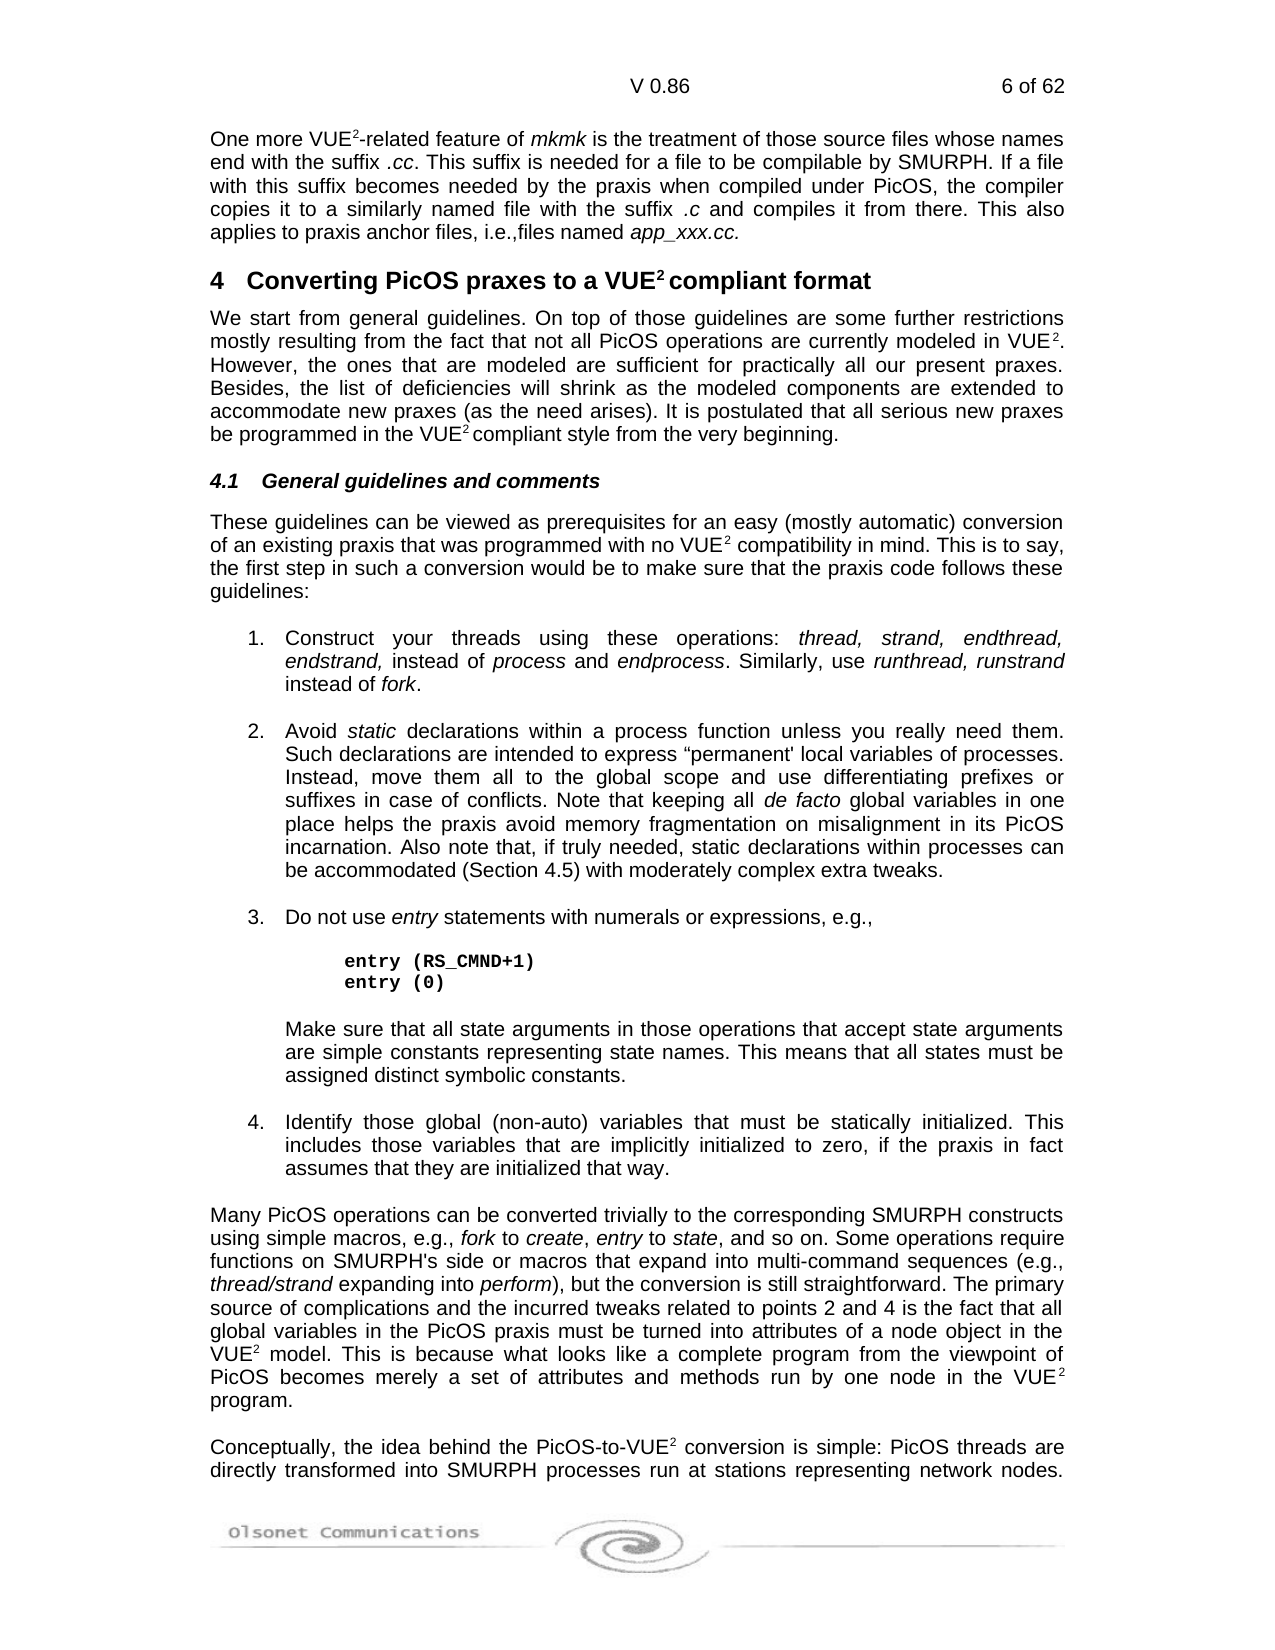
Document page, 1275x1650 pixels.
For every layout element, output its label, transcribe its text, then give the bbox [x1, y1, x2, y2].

subtitle General guidelines and comments [210, 469, 1065, 493]
list entry (RS_CMND+1) [307, 952, 1065, 973]
text Conceptually, the idea behind the PicOS-to-VUE2 conversion is simple: PicOS threads are directly transformed into SMURPH processes run at stations representing network nodes. [210, 1436, 1065, 1482]
text Many PicOS operations can be converted trivially to the corresponding SMURPH constructs using simple macros, e.g., fork to create, entry to state, and so on. Some operations require functions on SMURPH's side or macros that expand into multi-command sequences (e.g., thread/strand expanding into perform), but the conversion is still straightforward. The primary source of complications and the incurred tweaks related to points 2 and 4 is the fact that all global variables in the PicOS praxis must be turned into attributes of a node object in the VUE2 model. This is because what looks like a complete program from the viewpoint of PicOS becomes merely a set of attributes and methods run by one node in the VUE2 program. [210, 1203, 1065, 1412]
picture [210, 1504, 1065, 1596]
text One more VUE2-related feature of mkmk is the treatment of those source files whose names end with the suffix .cc. This suffix is needed for a file to be compilable by SMURPH. If a file with this suffix becomes needed by the praxis when compiled under PicOS, the compiler copies it to a similarly named file with the suffix .c and compiles it from there. This also applies to praxis anchor files, i.e.,files named app_xxx.cc. [210, 128, 1065, 244]
list Avoid static declarations within a process function unless you really need them. Such declarations are intended to express “permanent' local variables of processes. Instead, move them all to the global scope and use differentiating prefixes or suffixes in case of conflicts. Note that keeping all de facto global variables in one place helps the praxis avoid memory fragmentation on misalignment in its PicOS incarnation. Also note that, if truly needed, static declarations within processes can be accommodated (Section 4.5) with moderately complex extra tweaks. [247, 719, 1065, 882]
text We start from general guidelines. On top of those guidelines are some further restrictions mostly resulting from the fact that not all PicOS operations are currently modeled in VUE2. However, the ones that are modeled are sufficient for practically all our present praxes. Besides, the list of deficiencies will shrink as the modeled components are extended to accommodate new praxes (as the need arises). It is postulated that all serious new praxes be programmed in the VUE2 compliant style from the very beginning. [210, 307, 1065, 446]
text These guidelines can be viewed as prerequisites for an easy (mostly automatic) conversion of an existing praxis that was programmed with no VUE2 compatibility in mind. This is to say, the first step in such a conversion would be to make sure that the praxis code follows these guidelines: [210, 510, 1065, 603]
list Make sure that all state arguments in those operations that accept state arguments are simple constants representing state names. This means that all states must be assigned distinct symbolic constants. [247, 1017, 1065, 1087]
list Construct your threads using these operations: thread, strand, endthread, endstrand, instead of process and endprocess. Similarly, use runthread, runstrand instead of fork. [247, 626, 1065, 696]
subtitle Converting PicOS praxes to a VUE2 compliant format [210, 267, 1065, 295]
list Do not use entry statements with numerals or expressions, e.g., [247, 905, 1065, 928]
list entry (0) [307, 973, 1065, 994]
list Identify those global (non-auto) variables that must be statically initialized. This includes those variables that are implicitly initialized to zero, if the praxis in fact assumes that they are initialized that way. [247, 1110, 1065, 1180]
